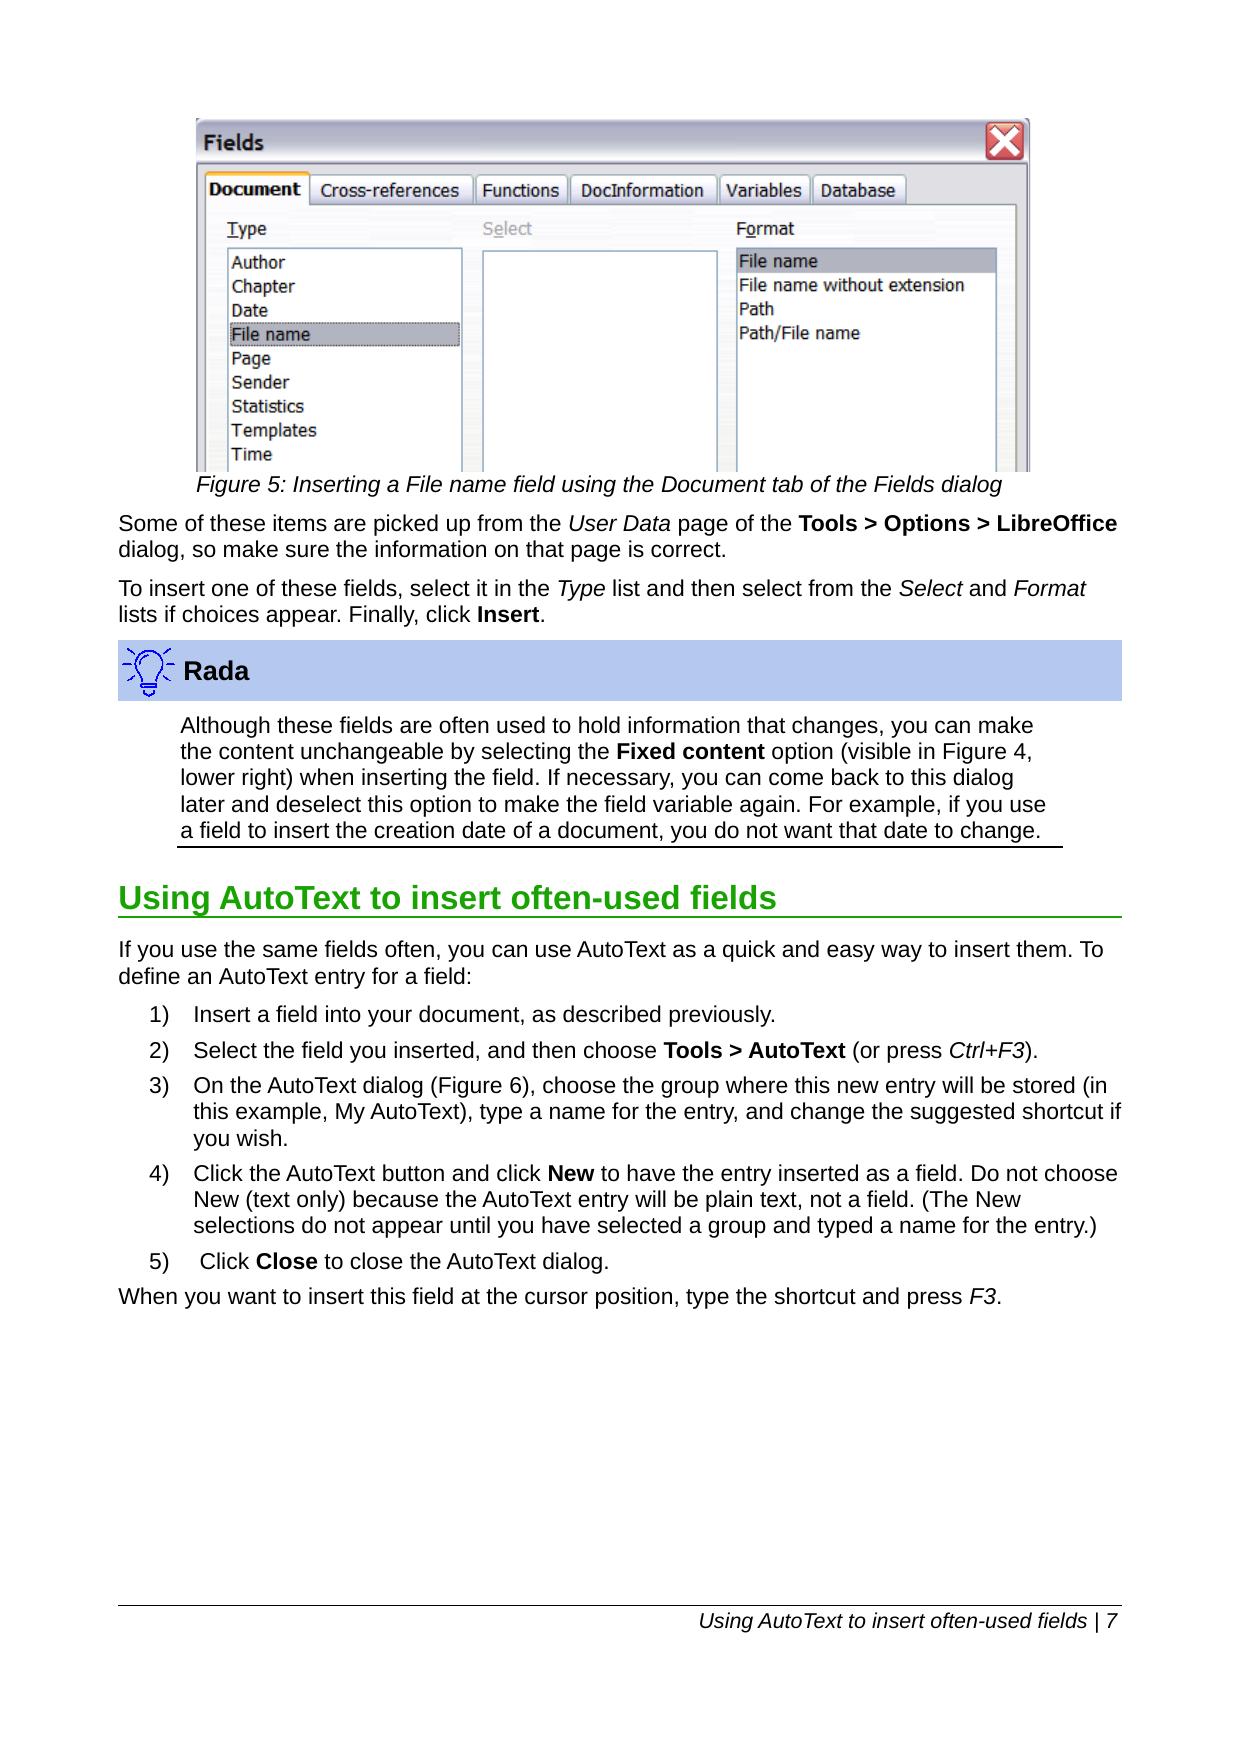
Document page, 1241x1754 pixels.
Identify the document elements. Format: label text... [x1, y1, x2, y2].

text Some of these items are picked up from the User Data page of the Tools > Options > LibreOffice dialog, so make sure the information on that page is correct. [118, 509, 1122, 562]
list Select the field you inserted, and then choose Tools > AutoText (or press Ctrl+F3). [169, 1037, 1122, 1063]
text Although these fields are often used to hold information that changes, you can make the content unchangeable by selecting the Fixed content option (visible in Figure 4, lower right) when inserting the field. If necessary, you can come back to this dialog later and deselect this option to make the field variable again. For example, if you use a field to insert the creation date of a document, you do not want that date to change. [177, 709, 1063, 846]
list Insert a field into your document, as described previously. [169, 1001, 1122, 1028]
text To insert one of these fields, select it in the Type list and then select from the Select and Format lists if choices appear. Finally, click Insert. [118, 575, 1122, 627]
list On the AutoText dialog (Figure 6), choose the group where this new entry will be stored (in this example, My AutoText), type a name for the entry, and change the suggested shortcut if you wish. [169, 1072, 1122, 1151]
list Click Close to close the AutoText dialog. [169, 1248, 1122, 1274]
list If you use the same fields often, you can use AutoText as a quick and easy way to insert them. To define an AutoText entry for a field: [118, 936, 1122, 989]
picture [119, 640, 179, 701]
text Figure 5: Inserting a File name field using the Document tab of the Fields dialog [196, 118, 1044, 498]
list Click the AutoText button and click New to have the entry inserted as a field. Do not choose New (text only) because the AutoText entry will be plain text, not a field. (The New selections do not appear until you have selected a group and typed a name for the entry.) [169, 1160, 1122, 1239]
text When you want to insert this field at the cursor position, type the shortcut and press F3. [118, 1283, 1122, 1309]
subtitle Rada [179, 640, 1122, 701]
subtitle Using AutoText to insert often-used fields [118, 878, 1122, 916]
picture [195, 118, 1030, 472]
